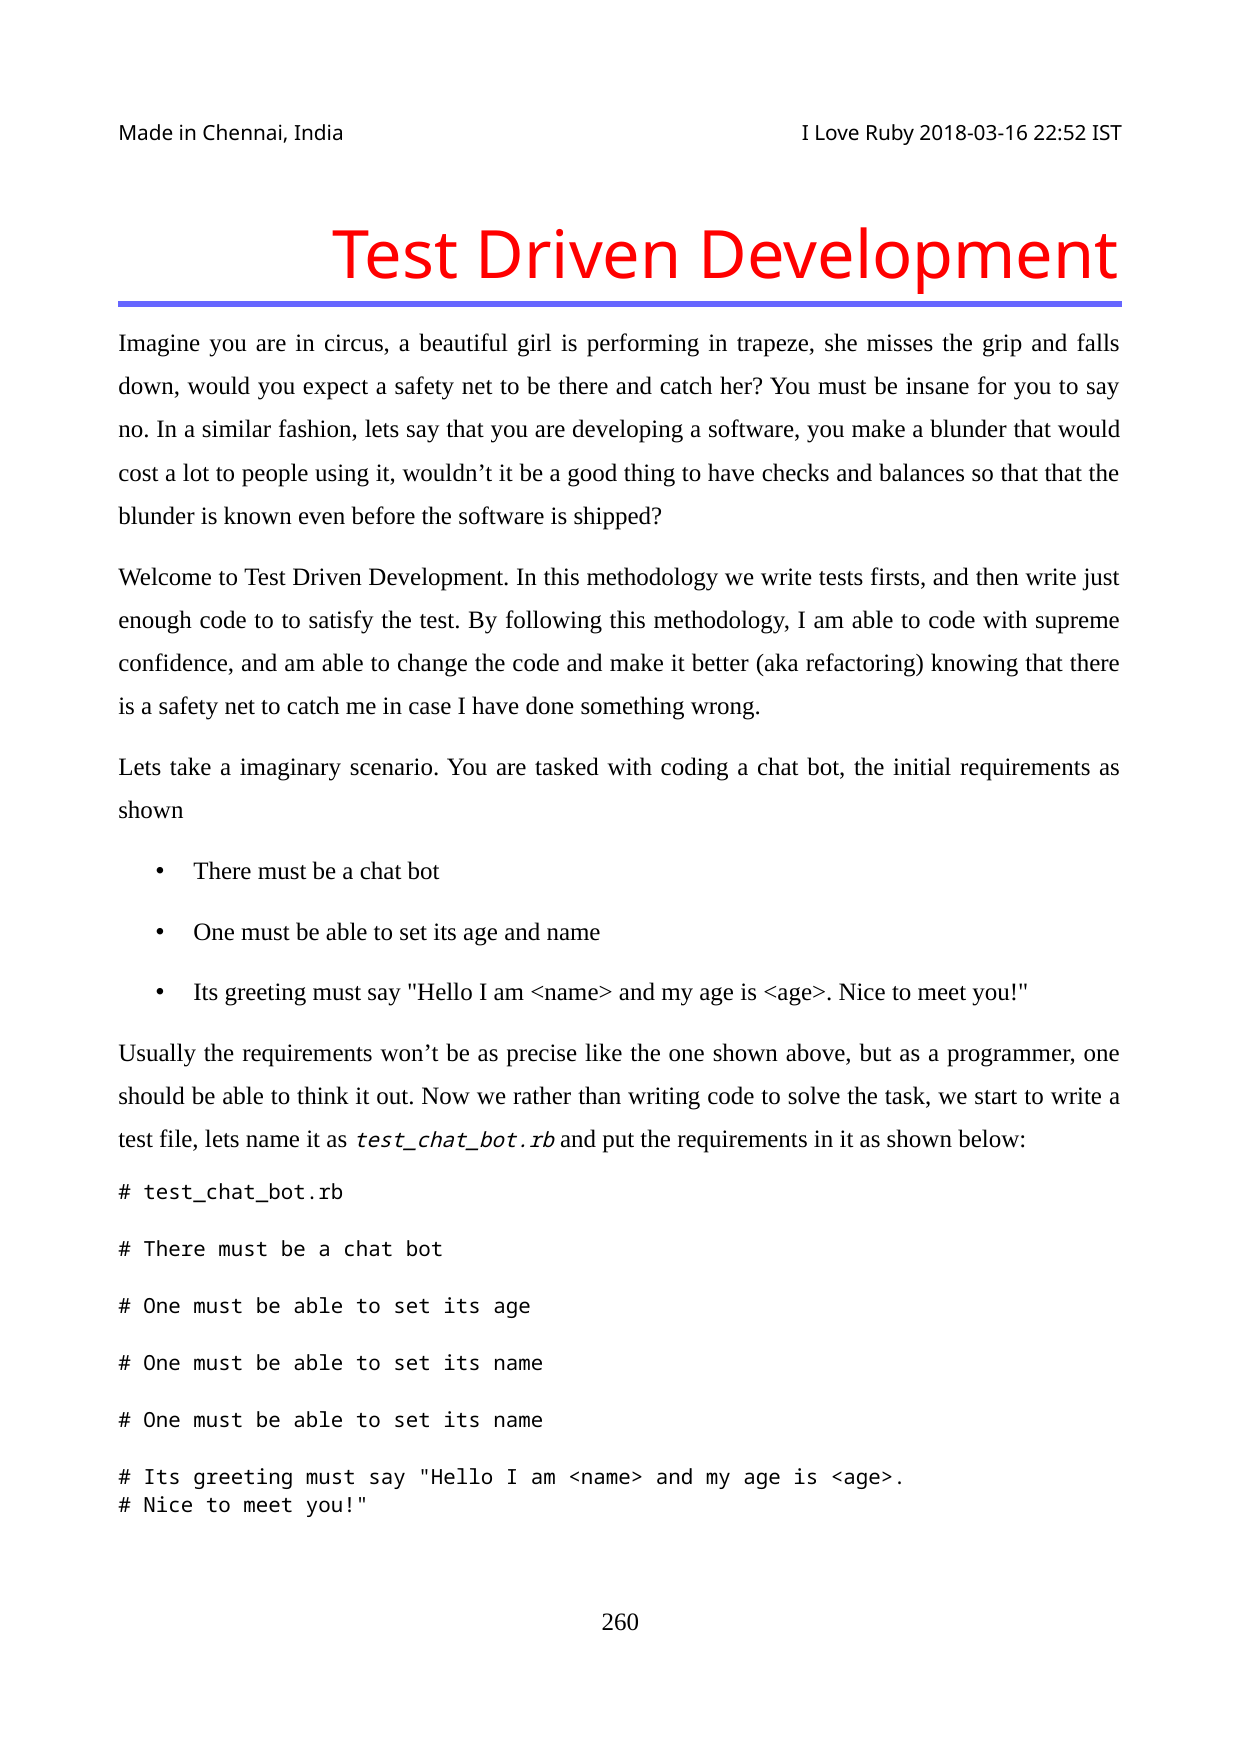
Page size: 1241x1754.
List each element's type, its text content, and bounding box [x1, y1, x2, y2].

text # There must be a chat bot [118, 1234, 1122, 1263]
text # Nice to meet you!" [118, 1490, 1122, 1519]
subtitle Test Driven Development [118, 204, 1122, 301]
text Welcome to Test Driven Development. In this methodology we write tests firsts, and then write just enough code to to satisfy the test. By following this methodology, I am able to code with supreme confidence, and am able to change the code and make it better (aka refactoring) knowing that there is a safety net to catch me in case I have done something wrong. [118, 562, 1122, 720]
list Its greeting must say "Hello I am <name> and my age is <age>. Nice to meet you!" [156, 977, 1122, 1006]
text Lets take a imaginary scenario. You are tasked with coding a chat bot, the initial requirements as shown [118, 752, 1122, 824]
text # One must be able to set its name [118, 1348, 1122, 1377]
text # test_chat_bot.rb [118, 1177, 1122, 1206]
list There must be a chat bot [156, 856, 1122, 884]
text # Its greeting must say "Hello I am <name> and my age is <age>. [118, 1462, 1122, 1490]
text Imagine you are in circus, a beautiful girl is performing in trapeze, she misses the grip and falls down, would you expect a safety net to be there and catch her? You must be insane for you to say no. In a similar fashion, lets say that you are developing a software, you make a blunder that would cost a lot to people using it, wouldn’t it be a good thing to have checks and balances so that that the blunder is known even before the software is shipped? [118, 328, 1122, 529]
text # One must be able to set its name [118, 1405, 1122, 1433]
list One must be able to set its age and name [156, 917, 1122, 945]
text Usually the requirements won’t be as precise like the one shown above, but as a programmer, one should be able to think it out. Now we rather than writing code to solve the task, we start to write a test file, lets name it as test_chat_bot.rb and put the requirements in it as shown below: [118, 1038, 1122, 1154]
text # One must be able to set its age [118, 1291, 1122, 1320]
